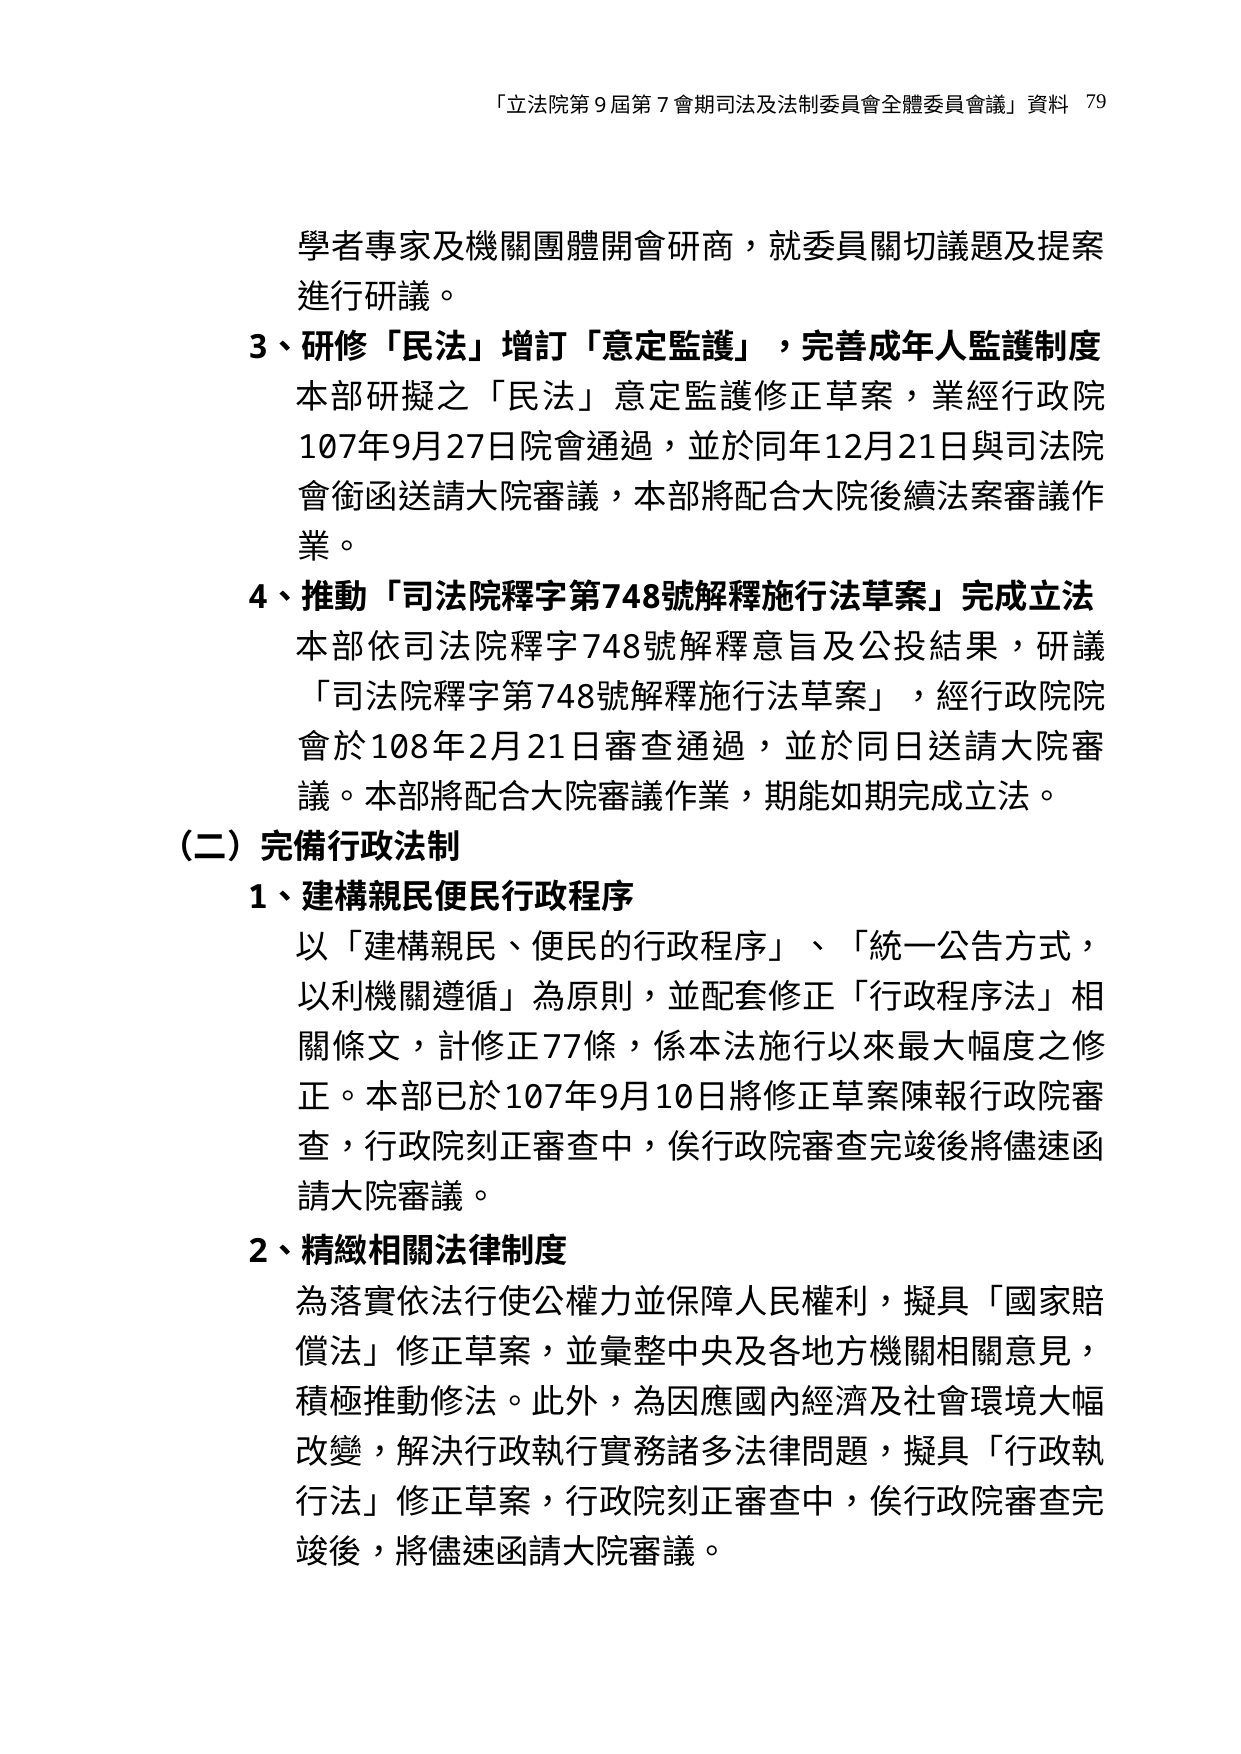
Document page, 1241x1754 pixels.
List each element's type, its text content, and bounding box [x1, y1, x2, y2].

text 學者專家及機關團體開會研商，就委員關切議題及提案進行研議。 [295, 219, 1106, 319]
text 3、研修「民法」增訂「意定監護」，完善成年人監護制度 [248, 319, 1106, 369]
text 1、建構親民便民行政程序 [248, 869, 1106, 919]
text （二）完備行政法制 [160, 819, 1106, 869]
text 為落實依法行使公權力並保障人民權利，擬具「國家賠償法」修正草案，並彙整中央及各地方機關相關意見，積極推動修法。此外，為因應國內經濟及社會環境大幅改變，解決行政執行實務諸多法律問題，擬具「行政執行法」修正草案，行政院刻正審查中，俟行政院審查完竣後，將儘速函請大院審議。 [295, 1273, 1106, 1573]
text 以「建構親民、便民的行政程序」、「統一公告方式，以利機關遵循」為原則，並配套修正「行政程序法」相關條文，計修正77條，係本法施行以來最大幅度之修正。本部已於107年9月10日將修正草案陳報行政院審查，行政院刻正審查中，俟行政院審查完竣後將儘速函請大院審議。 [295, 919, 1106, 1219]
text 本部依司法院釋字748號解釋意旨及公投結果，研議「司法院釋字第748號解釋施行法草案」，經行政院院會於108年2月21日審查通過，並於同日送請大院審議。本部將配合大院審議作業，期能如期完成立法。 [295, 619, 1106, 819]
text 本部研擬之「民法」意定監護修正草案，業經行政院107年9月27日院會通過，並於同年12月21日與司法院會銜函送請大院審議，本部將配合大院後續法案審議作業。 [295, 369, 1106, 569]
text 4、推動「司法院釋字第748號解釋施行法草案」完成立法 [248, 569, 1106, 619]
text 2、精緻相關法律制度 [248, 1219, 1106, 1273]
